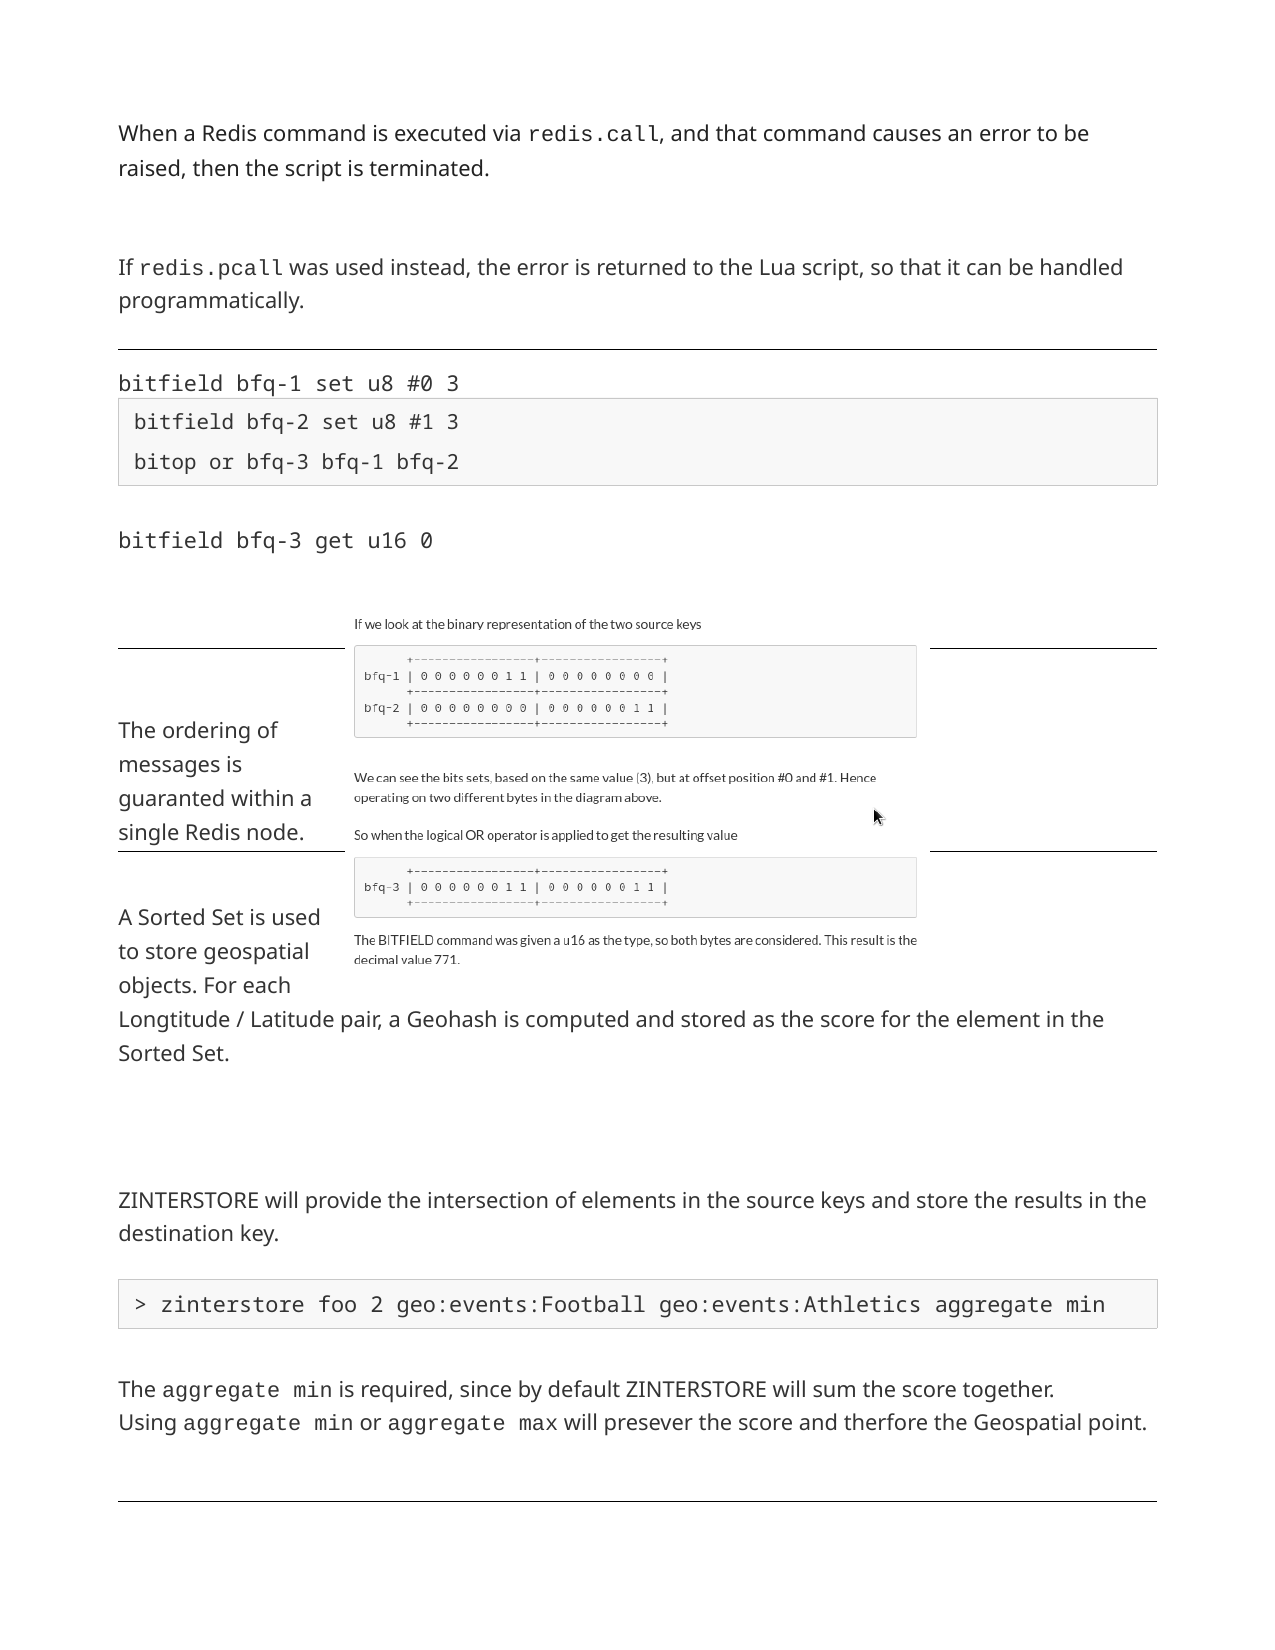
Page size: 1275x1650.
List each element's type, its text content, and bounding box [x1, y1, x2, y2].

text > zinterstore foo 2 geo:events:Football geo:events:Athletics aggregate min [119, 1280, 1157, 1328]
text bitfield bfq-3 get u16 0 [118, 526, 1157, 555]
text bitop or bfq-3 bfq-1 bfq-2 [119, 437, 1157, 485]
text bitfield bfq-1 set u8 #0 3 [118, 368, 1157, 397]
text ZINTERSTORE will provide the intersection of elements in the source keys and store the results in the destination key. [118, 1182, 1157, 1248]
text The aggregate min is required, since by default ZINTERSTORE will sum the score together. Using aggregate min or aggregate max will presever the score and therfore the Geospatial point. [118, 1371, 1157, 1437]
text bitfield bfq-2 set u8 #1 3 [119, 399, 1157, 435]
text The ordering of messages is guaranted within a single Redis node. [118, 714, 345, 851]
text [930, 714, 1157, 851]
text A Sorted Set is used to store geospatial objects. For each Longtitude / Latitude pair, a Geohash is computed and stored as the score for the element in the Sorted Set. [118, 902, 1157, 1068]
text When a Redis command is executed via redis.call, and that command causes an error to be raised, then the script is terminated. [118, 118, 1157, 182]
picture [345, 615, 930, 979]
text If redis.pcall was used instead, the error is returned to the Lua script, so that it can be handled programmatically. [118, 249, 1157, 314]
